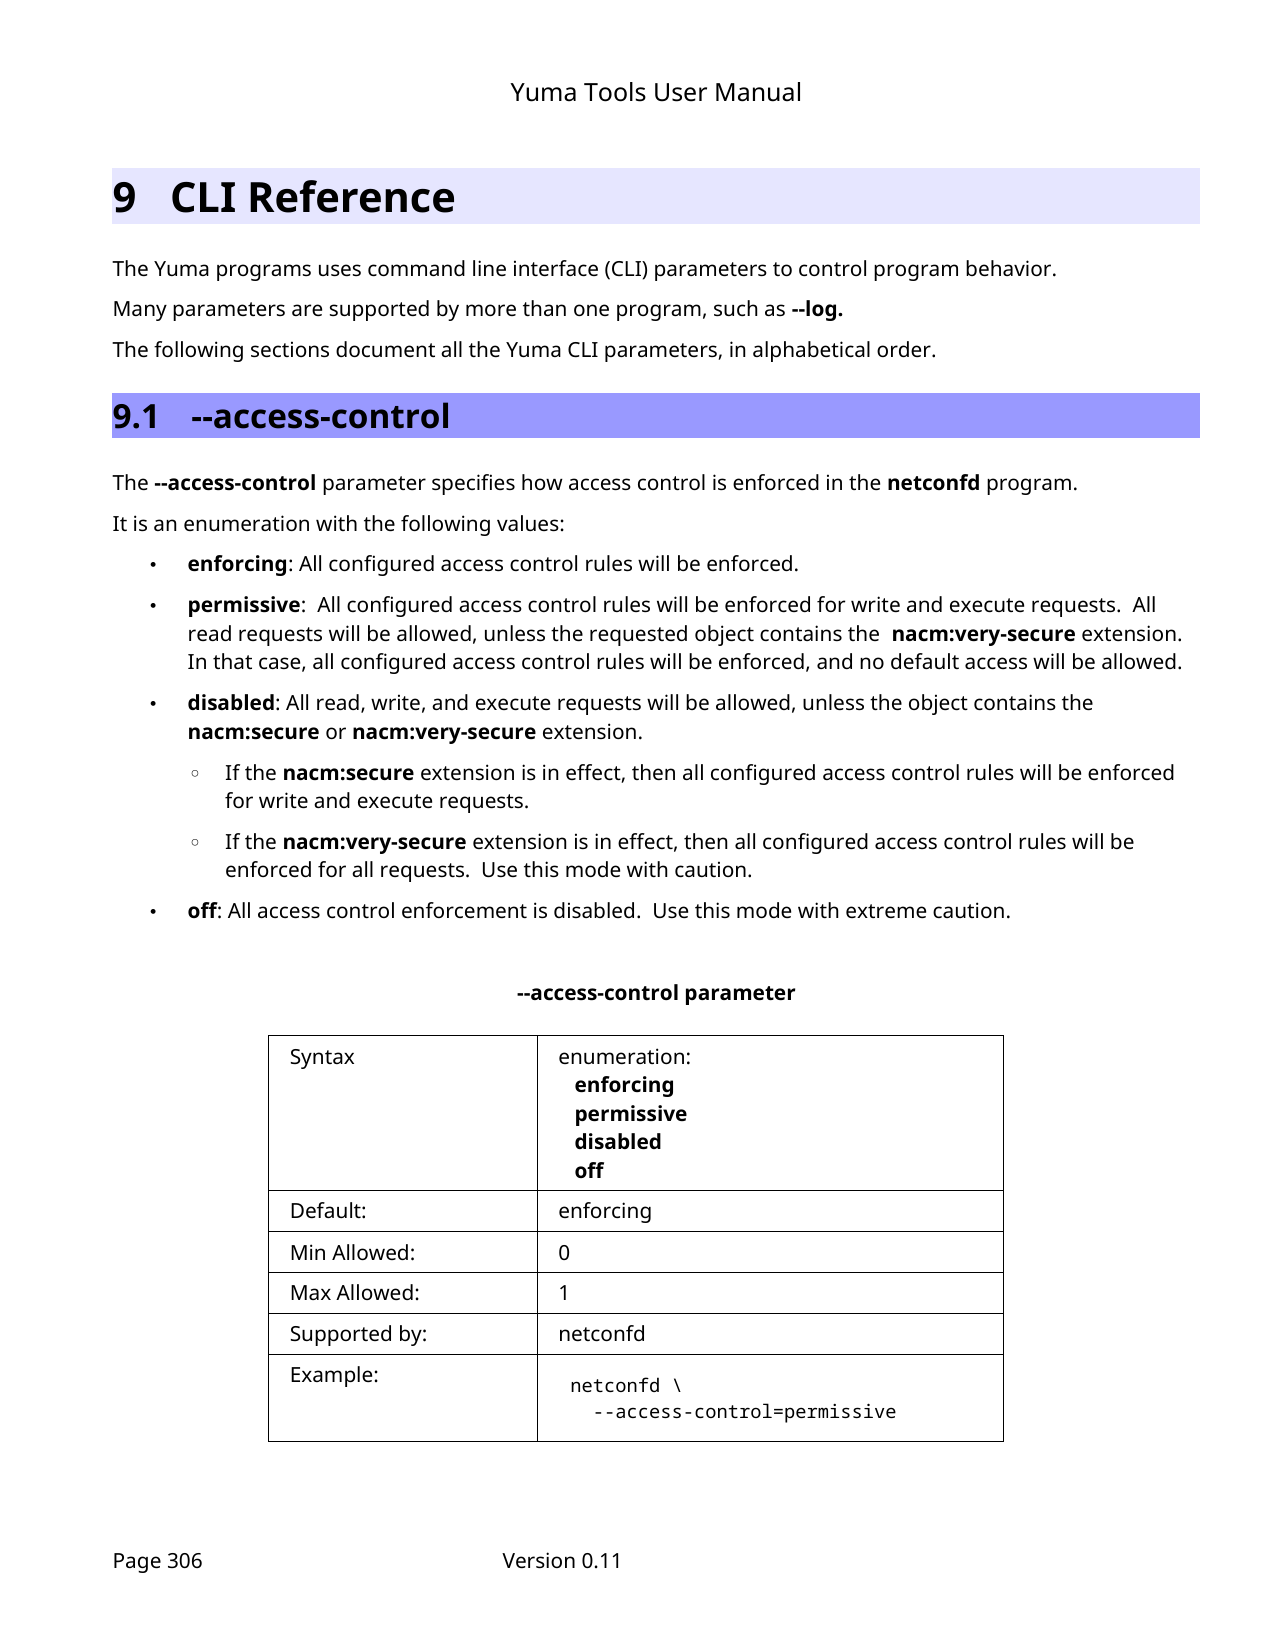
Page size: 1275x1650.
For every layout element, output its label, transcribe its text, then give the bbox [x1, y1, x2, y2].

text The following sections document all the Yuma CLI parameters, in alphabetical order. [112, 336, 1200, 364]
table_cell 0 [538, 1232, 1003, 1272]
table_cell Min Allowed: [269, 1232, 537, 1272]
table_cell netconfd \ --access-control=permissive [538, 1355, 1003, 1441]
table_cell Max Allowed: [269, 1273, 537, 1313]
table_header enumeration: enforcing permissive disabled off [538, 1036, 1003, 1190]
table_cell netconfd [538, 1314, 1003, 1354]
text Many parameters are supported by more than one program, such as --log. [112, 294, 1200, 323]
table_cell 1 [538, 1273, 1003, 1313]
text It is an enumeration with the following values: [112, 509, 1200, 537]
list If the nacm:very-secure extension is in effect, then all configured access control rules will be enforced for all requests. Use this mode with caution. [187, 827, 1200, 884]
list off: All access control enforcement is disabled. Use this mode with extreme caution. [150, 896, 1200, 925]
list enforcing: All configured access control rules will be enforced. [150, 549, 1200, 578]
subtitle CLI Reference [112, 168, 1200, 224]
list If the nacm:secure extension is in effect, then all configured access control rules will be enforced for write and execute requests. [187, 758, 1200, 814]
table_cell Default: [269, 1191, 537, 1231]
subtitle --access-control parameter [127, 978, 1185, 1007]
table_cell Supported by: [269, 1314, 537, 1354]
list permissive: All configured access control rules will be enforced for write and execute requests. All read requests will be allowed, unless the requested object contains the nacm:very-secure extension. In that case, all configured access control rules will be enforced, and no default access will be allowed. [150, 591, 1200, 676]
table_cell Example: [269, 1355, 537, 1441]
list disabled: All read, write, and execute requests will be allowed, unless the object contains the nacm:secure or nacm:very-secure extension. [150, 688, 1200, 745]
table_cell enforcing [538, 1191, 1003, 1231]
text The Yuma programs uses command line interface (CLI) parameters to control program behavior. [112, 254, 1200, 282]
subtitle --access-control [112, 393, 1200, 438]
table_header Syntax [269, 1036, 537, 1190]
text The --access-control parameter specifies how access control is enforced in the netconfd program. [112, 468, 1200, 496]
